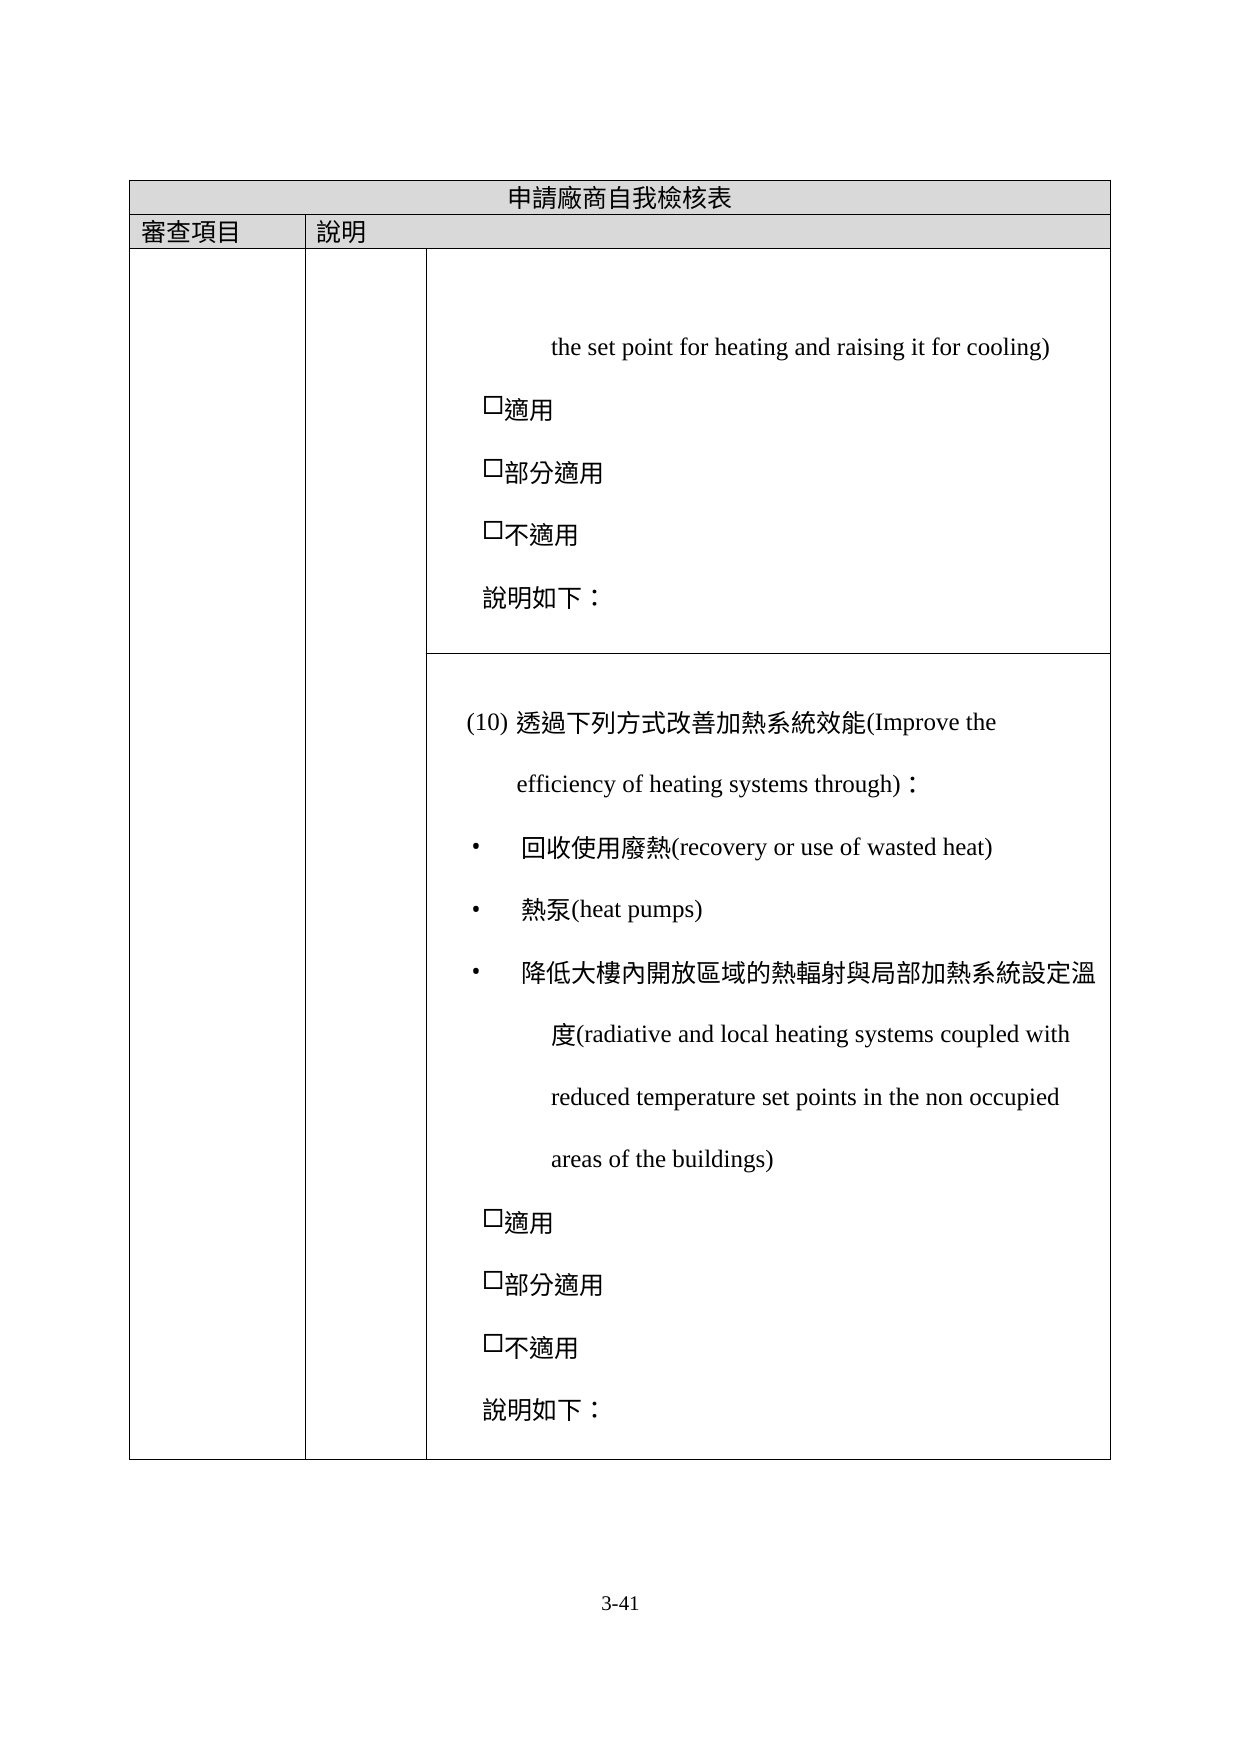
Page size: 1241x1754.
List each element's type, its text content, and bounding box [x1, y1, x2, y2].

table_cell the set point for heating and raising it for cooling) 適用 部分適用 不適用 說明如下： [427, 249, 1110, 652]
table_header 申請廠商自我檢核表 [130, 181, 1110, 214]
table_cell 說明 [306, 215, 1110, 248]
table_cell [130, 249, 305, 1459]
table_cell [306, 249, 426, 1459]
table_cell 審查項目 [130, 215, 305, 248]
table_cell 透過下列方式改善加熱系統效能(Improve the efficiency of heating systems through)： 回收使用廢熱(recovery or use of wasted heat) 熱泵(heat pumps) 降低大樓內開放區域的熱輻射與局部加熱系統設定溫度(radiative and local heating systems coupled with reduced temperature set points in the non occupied areas of the buildings) 適用 部分適用 不適用 說明如下： [427, 654, 1110, 1459]
